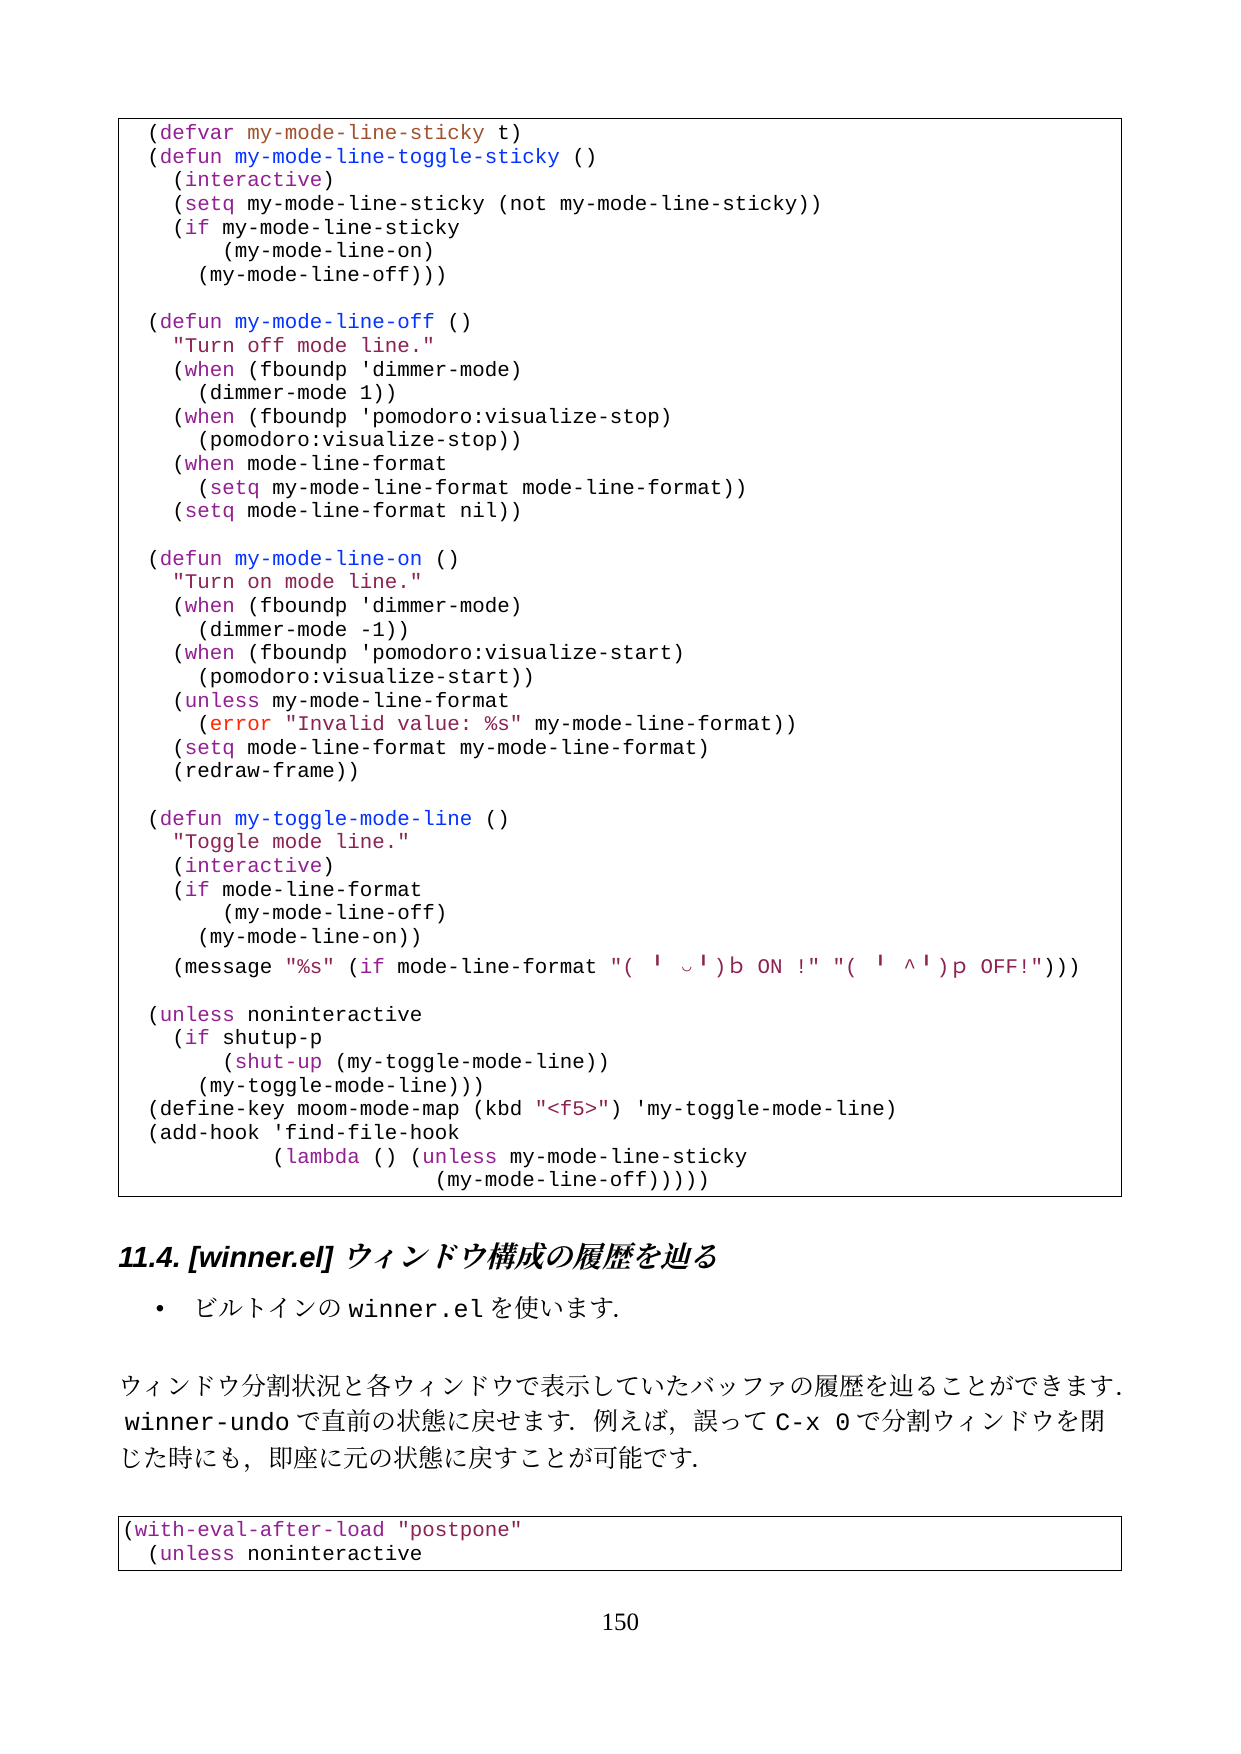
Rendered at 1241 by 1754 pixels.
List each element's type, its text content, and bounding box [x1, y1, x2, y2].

text (my-mode-line-on) [119, 236, 1121, 260]
list ビルトインの winner.el を使います． [156, 1289, 1122, 1354]
text (if mode-line-format [119, 875, 1121, 898]
text (defun my-mode-line-off () [119, 307, 1121, 331]
text (unless noninteractive [119, 1000, 1121, 1023]
text (when (fboundp 'dimmer-mode) [119, 354, 1121, 378]
text (defun my-toggle-mode-line () [119, 804, 1121, 827]
text (interactive) [119, 165, 1121, 189]
text (my-mode-line-off))))) [119, 1165, 1121, 1196]
text (when (fboundp 'pomodoro:visualize-start) [119, 638, 1121, 662]
text "Turn off mode line." [119, 331, 1121, 354]
text (setq mode-line-format my-mode-line-format) [119, 733, 1121, 757]
text (my-toggle-mode-line))) [119, 1071, 1121, 1094]
text (error "Invalid value: %s" my-mode-line-format)) [119, 709, 1121, 733]
text (defun my-mode-line-toggle-sticky () [119, 142, 1121, 165]
text (lambda () (unless my-mode-line-sticky [119, 1142, 1121, 1165]
text (message "%s" (if mode-line-format "( ╹ ◡╹)ｂ ON !" "( ╹ ^╹)ｐ OFF!"))) [119, 946, 1121, 976]
text (shut-up (my-toggle-mode-line)) [119, 1047, 1121, 1071]
text (redraw-frame)) [119, 757, 1121, 780]
text (defun my-mode-line-on () [119, 544, 1121, 567]
text (my-mode-line-off) [119, 898, 1121, 922]
text (when (fboundp 'dimmer-mode) [119, 591, 1121, 615]
text (unless my-mode-line-format [119, 686, 1121, 709]
text (pomodoro:visualize-stop)) [119, 426, 1121, 449]
text (if my-mode-line-sticky [119, 213, 1121, 236]
text (with-eval-after-load "postpone" [119, 1517, 1121, 1539]
text (pomodoro:visualize-start)) [119, 662, 1121, 686]
text "Toggle mode line." [119, 827, 1121, 851]
text (dimmer-mode -1)) [119, 615, 1121, 638]
text (defvar my-mode-line-sticky t) [119, 119, 1121, 142]
text (setq my-mode-line-format mode-line-format)) [119, 473, 1121, 496]
text ウィンドウ分割状況と各ウィンドウで表示していたバッファの履歴を辿ることができます． winner-undo で直前の状態に戻せます．例えば，誤って C-x 0 で分割ウィンドウを閉じた時にも，即座に元の状態に戻すことが可能です． [118, 1366, 1122, 1503]
subtitle [winner.el] ウィンドウ構成の履歴を辿る [118, 1234, 1122, 1276]
text (setq mode-line-format nil)) [119, 496, 1121, 520]
text (add-hook 'find-file-hook [119, 1118, 1121, 1142]
text (dimmer-mode 1)) [119, 378, 1121, 402]
text (when (fboundp 'pomodoro:visualize-stop) [119, 402, 1121, 426]
text (unless noninteractive [119, 1539, 1121, 1570]
text (if shutup-p [119, 1023, 1121, 1047]
text (my-mode-line-on)) [119, 922, 1121, 946]
text (when mode-line-format [119, 449, 1121, 473]
text (define-key moom-mode-map (kbd "<f5>") 'my-toggle-mode-line) [119, 1094, 1121, 1118]
text (my-mode-line-off))) [119, 260, 1121, 284]
text (setq my-mode-line-sticky (not my-mode-line-sticky)) [119, 189, 1121, 213]
text "Turn on mode line." [119, 567, 1121, 591]
text (interactive) [119, 851, 1121, 875]
